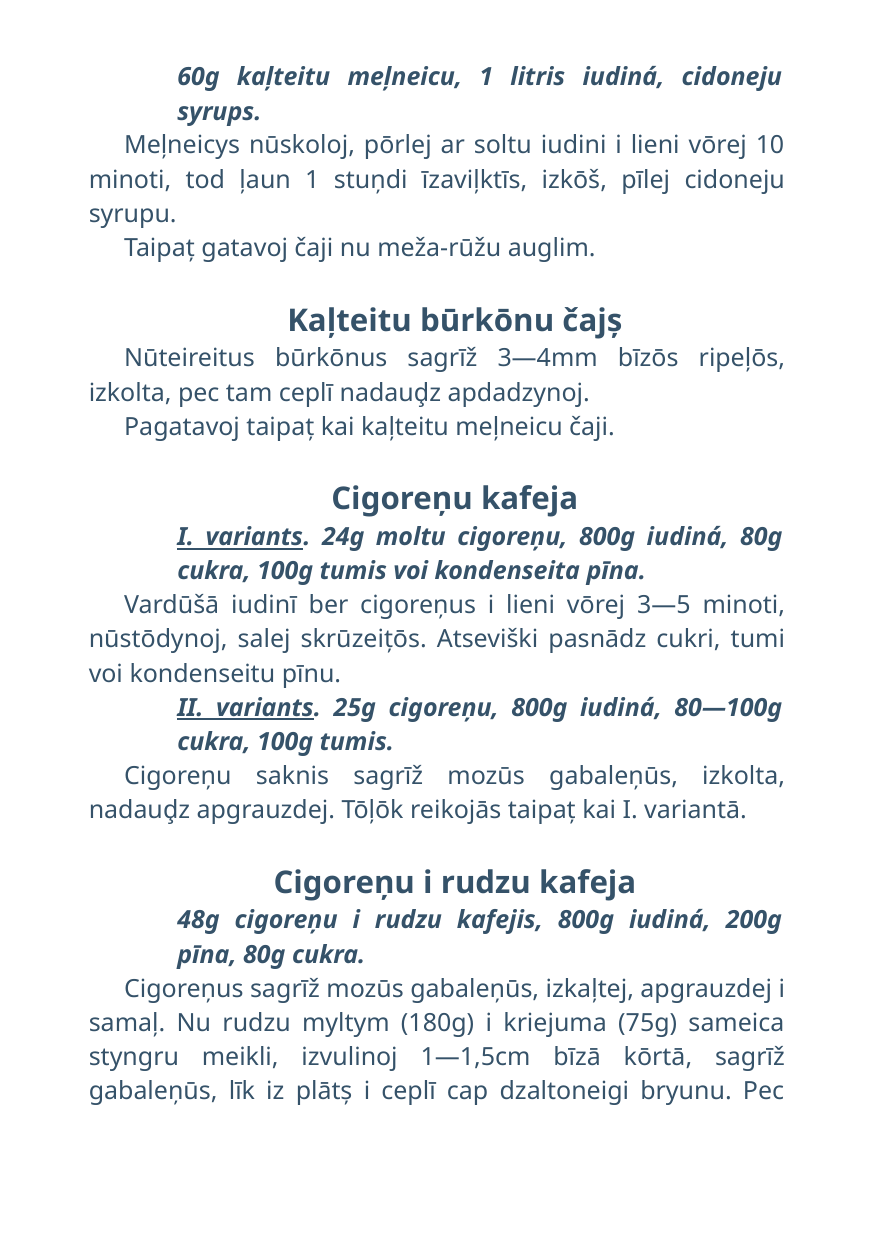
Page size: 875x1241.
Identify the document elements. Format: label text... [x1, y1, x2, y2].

text Cigoreņu i rudzu kafeja [88, 859, 786, 902]
text Meļneicys nūskoloj, pōrlej ar soltu iudini i lieni vōrej 10 minoti, tod ļaun 1 stuņdi īzaviļktīs, izkōš, pīlej cidoneju syrupu. [88, 127, 786, 229]
text Nūteireitus būrkōnus sagrīž 3—4mm bīzōs ripeļōs, izkolta, pec tam ceplī nadauḑz apdadzynoj. [88, 340, 786, 408]
text Cigoreņus sagrīž mozūs gabaleņūs, izkaļtej, apgrauzdej i samaļ. Nu rudzu myltym (180g) i kriejuma (75g) sameica styngru meikli, izvulinoj 1—1,5cm bīzā kōrtā, sagrīž gabaleņūs, līk iz plātș i ceplī cap dzaltoneigi bryunu. Pec [88, 970, 786, 1107]
text Pagatavoj taipaț kai kaļteitu meļneicu čaji. [88, 408, 786, 442]
text Cigoreņu saknis sagrīž mozūs gabaleņūs, izkolta, nadauḑz apgrauzdej. Tōļōk reikojās taipaț kai I. variantā. [88, 757, 786, 826]
text Kaļteitu būrkōnu čajș [88, 297, 786, 340]
text I. variants. 24g moltu cigoreņu, 800g iudiná, 80g cukra, 100g tumis voi kondenseita pīna. [177, 519, 786, 587]
text Cigoreņu kafeja [88, 476, 786, 519]
text 48g cigoreņu i rudzu kafejis, 800g iudiná, 200g pīna, 80g cukra. [177, 902, 786, 970]
text 60g kaļteitu meļneicu, 1 litris iudiná, cidoneju syrups. [177, 59, 786, 127]
text II. variants. 25g cigoreņu, 800g iudiná, 80—100g cukra, 100g tumis. [177, 689, 786, 757]
text Taipaț gatavoj čaji nu meža-rūžu auglim. [88, 229, 786, 263]
text Vardūšā iudinī ber cigoreņus i lieni vōrej 3—5 minoti, nūstōdynoj, salej skrūzeițōs. Atseviški pasnādz cukri, tumi voi kondenseitu pīnu. [88, 587, 786, 689]
